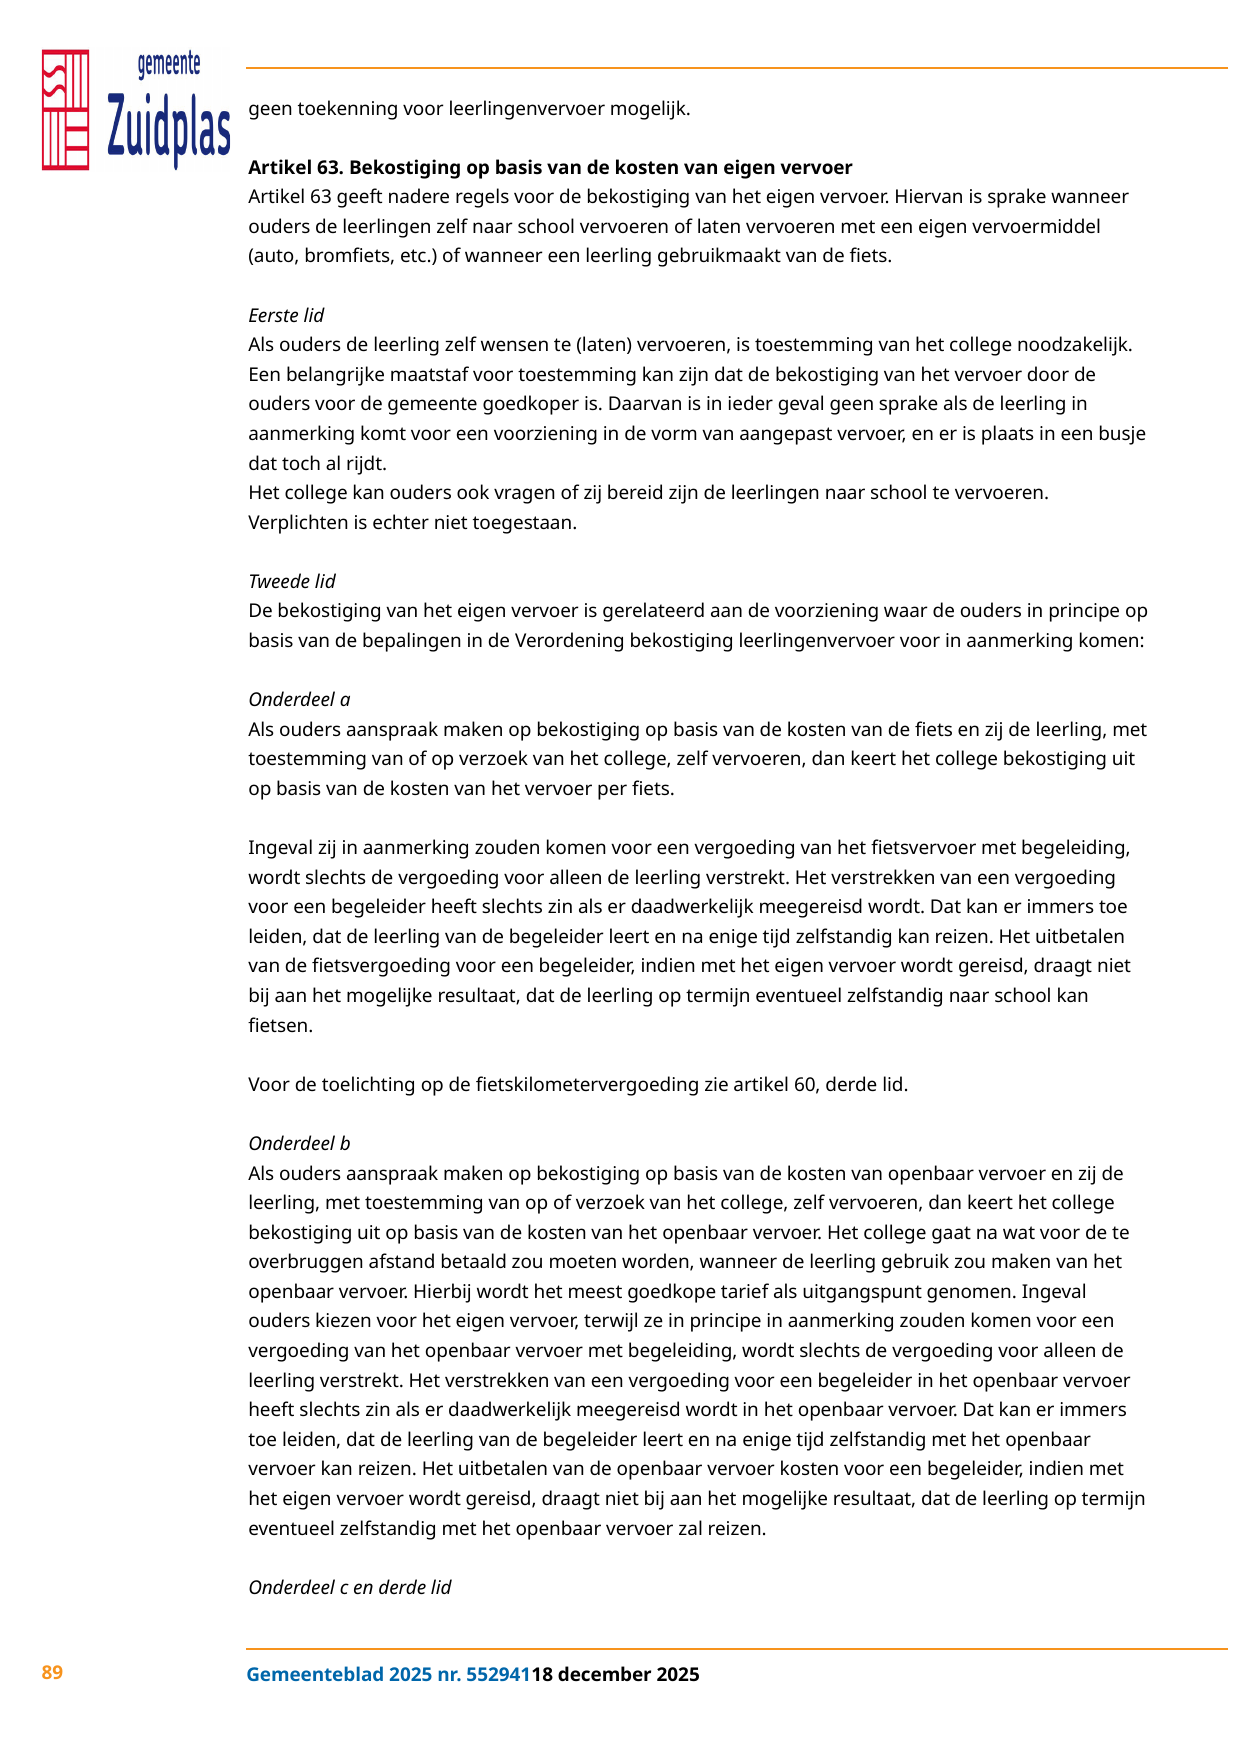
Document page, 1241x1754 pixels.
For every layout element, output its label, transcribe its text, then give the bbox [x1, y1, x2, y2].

text Artikel 63 geeft nadere regels voor de bekostiging van het eigen vervoer. Hiervan is sprake wanneer ouders de leerlingen zelf naar school vervoeren of laten vervoeren met een eigen vervoermiddel (auto, bromfiets, etc.) of wanneer een leerling gebruikmaakt van de fiets. [248, 183, 1152, 268]
text Onderdeel c en derde lid [248, 1574, 1152, 1600]
text Artikel 63. Bekostiging op basis van de kosten van eigen vervoer [248, 154, 1152, 180]
text Onderdeel a [248, 686, 1152, 712]
text Als ouders aanspraak maken op bekostiging op basis van de kosten van openbaar vervoer en zij de leerling, met toestemming van op of verzoek van het college, zelf vervoeren, dan keert het college bekostiging uit op basis van de kosten van het openbaar vervoer. Het college gaat na wat voor de te overbruggen afstand betaald zou moeten worden, wanneer de leerling gebruik zou maken van het openbaar vervoer. Hierbij wordt het meest goedkope tarief als uitgangspunt genomen. Ingeval ouders kiezen voor het eigen vervoer, terwijl ze in principe in aanmerking zouden komen voor een vergoeding van het openbaar vervoer met begeleiding, wordt slechts de vergoeding voor alleen de leerling verstrekt. Het verstrekken van een vergoeding voor een begeleider in het openbaar vervoer heeft slechts zin als er daadwerkelijk meegereisd wordt in het openbaar vervoer. Dat kan er immers toe leiden, dat de leerling van de begeleider leert en na enige tijd zelfstandig met het openbaar vervoer kan reizen. Het uitbetalen van de openbaar vervoer kosten voor een begeleider, indien met het eigen vervoer wordt gereisd, draagt niet bij aan het mogelijke resultaat, dat de leerling op termijn eventueel zelfstandig met het openbaar vervoer zal reizen. [248, 1160, 1152, 1541]
picture [41, 47, 231, 172]
text Als ouders de leerling zelf wensen te (laten) vervoeren, is toestemming van het college noodzakelijk. Een belangrijke maatstaf voor toestemming kan zijn dat de bekostiging van het vervoer door de ouders voor de gemeente goedkoper is. Daarvan is in ieder geval geen sprake als de leerling in aanmerking komt voor een voorziening in de vorm van aangepast vervoer, en er is plaats in een busje dat toch al rijdt. [248, 331, 1152, 476]
text Onderdeel b [248, 1130, 1152, 1156]
text De bekostiging van het eigen vervoer is gerelateerd aan de voorziening waar de ouders in principe op basis van de bepalingen in de Verordening bekostiging leerlingenvervoer voor in aanmerking komen: [248, 598, 1152, 653]
text Tweede lid [248, 568, 1152, 594]
text geen toekenning voor leerlingenvervoer mogelijk. [248, 95, 1152, 121]
text Het college kan ouders ook vragen of zij bereid zijn de leerlingen naar school te vervoeren. Verplichten is echter niet toegestaan. [248, 479, 1152, 535]
text Ingeval zij in aanmerking zouden komen voor een vergoeding van het fietsvervoer met begeleiding, wordt slechts de vergoeding voor alleen de leerling verstrekt. Het verstrekken van een vergoeding voor een begeleider heeft slechts zin als er daadwerkelijk meegereisd wordt. Dat kan er immers toe leiden, dat de leerling van de begeleider leert en na enige tijd zelfstandig kan reizen. Het uitbetalen van de fietsvergoeding voor een begeleider, indien met het eigen vervoer wordt gereisd, draagt niet bij aan het mogelijke resultaat, dat de leerling op termijn eventueel zelfstandig naar school kan fietsen. [248, 834, 1152, 1038]
text Als ouders aanspraak maken op bekostiging op basis van de kosten van de fiets en zij de leerling, met toestemming van of op verzoek van het college, zelf vervoeren, dan keert het college bekostiging uit op basis van de kosten van het vervoer per fiets. [248, 716, 1152, 801]
text Eerste lid [248, 302, 1152, 328]
text Voor de toelichting op de fietskilometervergoeding zie artikel 60, derde lid. [248, 1071, 1152, 1097]
